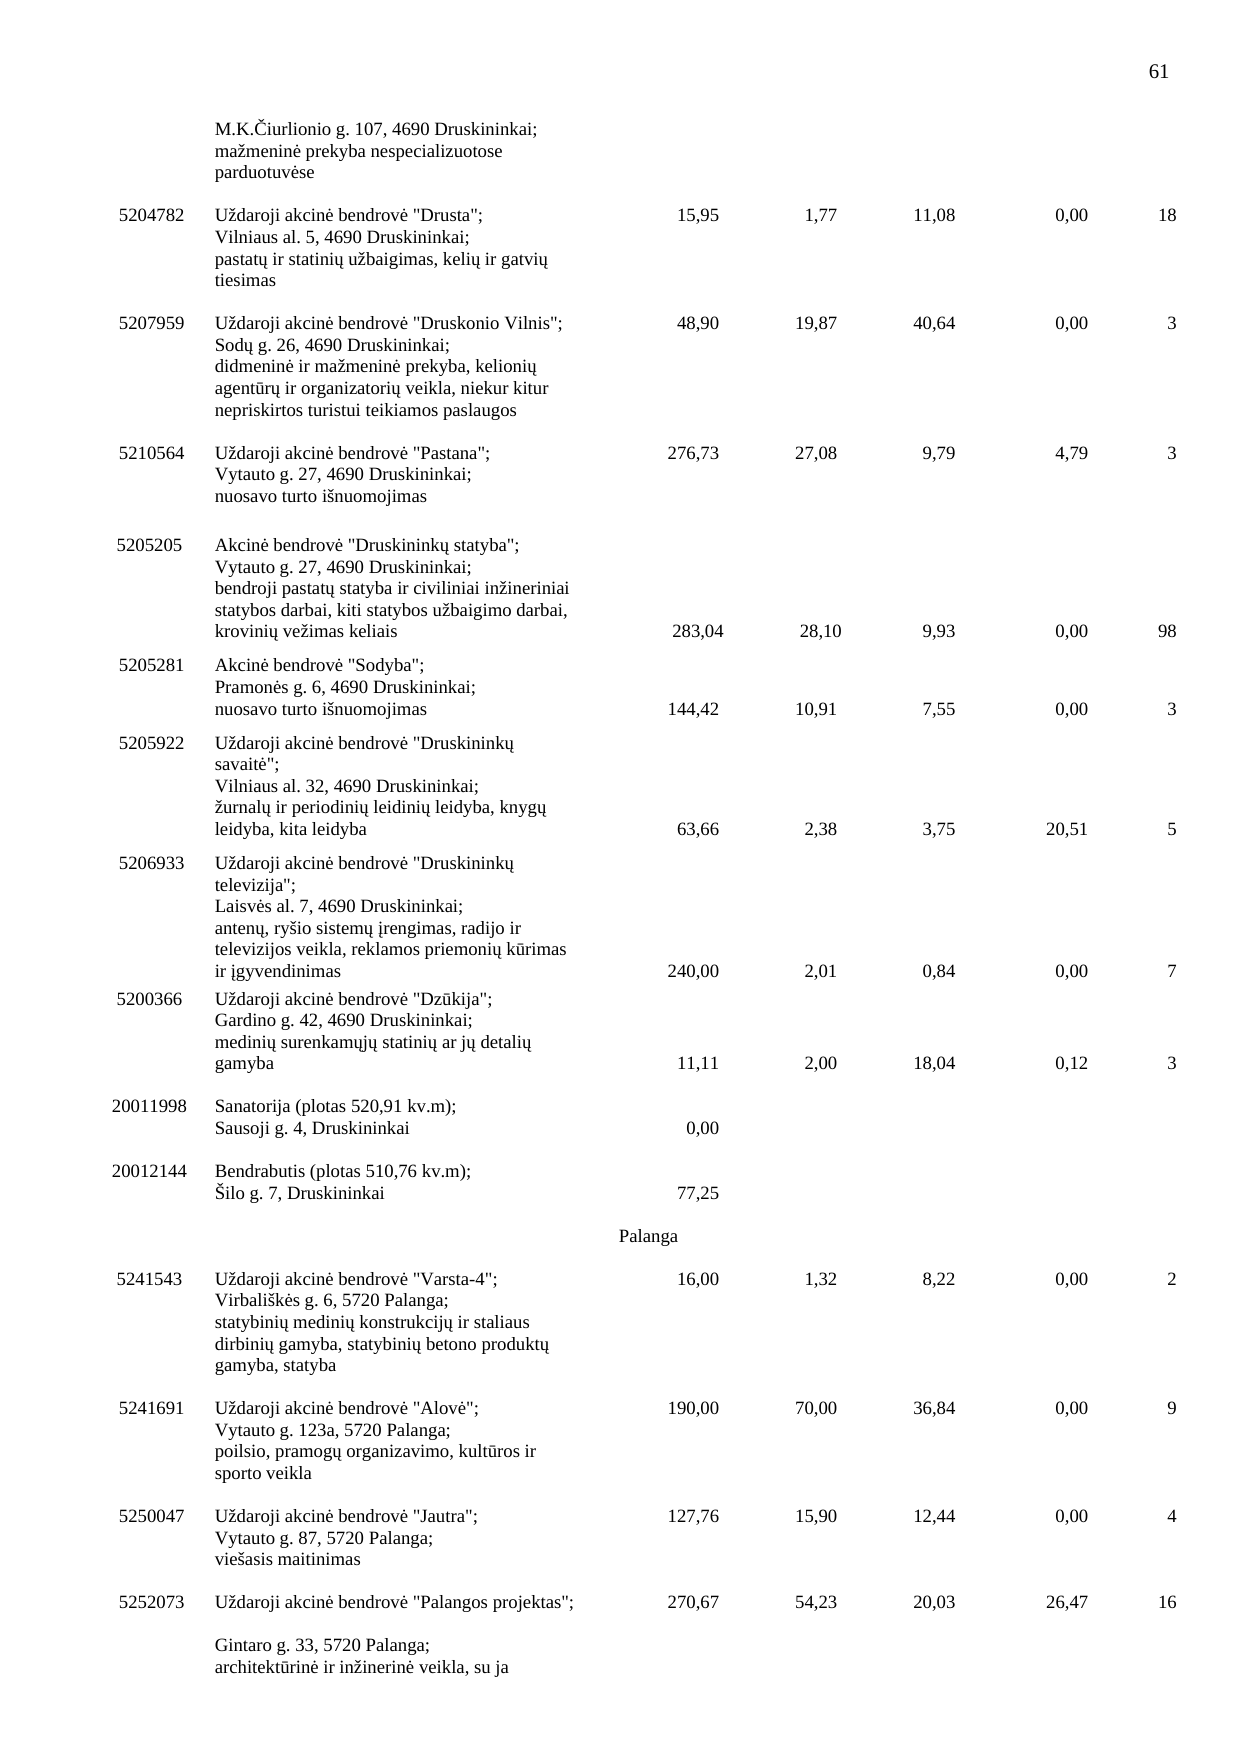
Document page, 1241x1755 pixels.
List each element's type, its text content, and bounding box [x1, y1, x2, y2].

table_cell [853, 1095, 971, 1160]
table_cell 7 [1104, 846, 1192, 987]
table_cell Uždaroji akcinė bendrovė "Druskininkų televizija"; Laisvės al. 7, 4690 Druskininkai; antenų, ryšio sistemų įrengimas, radijo ir televizijos veikla, reklamos priemonių kūrimas ir įgyvendinimas [203, 846, 587, 987]
table_cell 0,00 [971, 1505, 1104, 1591]
table_cell 5250047 [100, 1505, 203, 1591]
table_cell 20,51 [971, 725, 1104, 846]
table_cell 0,00 [971, 528, 1104, 648]
table_cell 3 [1104, 442, 1192, 528]
table_cell 5205205 [100, 528, 203, 648]
table_cell 4,79 [971, 442, 1104, 528]
table_cell 11,11 [587, 988, 735, 1095]
table_cell 7,55 [853, 648, 971, 725]
table_cell Uždaroji akcinė bendrovė "Pastana"; Vytauto g. 27, 4690 Druskininkai; nuosavo turto išnuomojimas [203, 442, 587, 528]
table_cell 0,00 [971, 204, 1104, 312]
table_cell 127,76 [587, 1505, 735, 1591]
table_cell 9,93 [853, 528, 971, 648]
table_cell 26,47 [971, 1591, 1104, 1677]
table_cell 270,67 [587, 1591, 735, 1677]
table_cell 0,00 [971, 1268, 1104, 1397]
table_cell 77,25 [587, 1160, 735, 1225]
table_cell 1,77 [735, 204, 853, 312]
table_cell 16 [1104, 1591, 1192, 1677]
table_cell 18 [1104, 204, 1192, 312]
table_cell 5205281 [100, 648, 203, 725]
table_cell [1104, 118, 1192, 204]
table_cell [735, 1160, 853, 1225]
table_cell 3 [1104, 988, 1192, 1095]
table_cell 5204782 [100, 204, 203, 312]
table_cell 19,87 [735, 312, 853, 442]
table_cell Uždaroji akcinė bendrovė "Jautra"; Vytauto g. 87, 5720 Palanga; viešasis maitinimas [203, 1505, 587, 1591]
table_cell 240,00 [587, 846, 735, 987]
table_cell 2,38 [735, 725, 853, 846]
table_cell 276,73 [587, 442, 735, 528]
table_cell 11,08 [853, 204, 971, 312]
table_cell 2,00 [735, 988, 853, 1095]
table_cell 0,00 [971, 846, 1104, 987]
table_cell 0,12 [971, 988, 1104, 1095]
table_cell 0,00 [971, 648, 1104, 725]
table_cell 36,84 [853, 1397, 971, 1505]
table_cell Uždaroji akcinė bendrovė "Varsta-4"; Virbališkės g. 6, 5720 Palanga; statybinių medinių konstrukcijų ir staliaus dirbinių gamyba, statybinių betono produktų gamyba, statyba [203, 1268, 587, 1397]
table_cell 144,42 [587, 648, 735, 725]
table_cell Uždaroji akcinė bendrovė "Palangos projektas"; Gintaro g. 33, 5720 Palanga; architektūrinė ir inžinerinė veikla, su ja [203, 1591, 587, 1677]
table_cell [853, 118, 971, 204]
table_cell 8,22 [853, 1268, 971, 1397]
table_cell [587, 118, 735, 204]
table_cell 98 [1104, 528, 1192, 648]
table_cell 5252073 [100, 1591, 203, 1677]
table_cell 5241543 [100, 1268, 203, 1397]
table_cell Uždaroji akcinė bendrovė "Druskininkų savaitė"; Vilniaus al. 32, 4690 Druskininkai; žurnalų ir periodinių leidinių leidyba, knygų leidyba, kita leidyba [203, 725, 587, 846]
table_cell Uždaroji akcinė bendrovė "Dzūkija"; Gardino g. 42, 4690 Druskininkai; medinių surenkamųjų statinių ar jų detalių gamyba [203, 988, 587, 1095]
table_cell [735, 1095, 853, 1160]
table_cell 27,08 [735, 442, 853, 528]
table_cell 54,23 [735, 1591, 853, 1677]
table_cell 0,00 [971, 1397, 1104, 1505]
table_cell 15,95 [587, 204, 735, 312]
table_cell Uždaroji akcinė bendrovė "Drusta"; Vilniaus al. 5, 4690 Druskininkai; pastatų ir statinių užbaigimas, kelių ir gatvių tiesimas [203, 204, 587, 312]
table_cell 3 [1104, 312, 1192, 442]
table_cell [971, 1160, 1104, 1225]
table_cell 20012144 [100, 1160, 203, 1225]
table_cell [100, 118, 203, 204]
table_cell 2,01 [735, 846, 853, 987]
table_cell 48,90 [587, 312, 735, 442]
table_cell [735, 118, 853, 204]
table_cell 283,04 [587, 528, 735, 648]
table_cell 40,64 [853, 312, 971, 442]
table_cell 9 [1104, 1397, 1192, 1505]
table_cell 63,66 [587, 725, 735, 846]
table_cell 15,90 [735, 1505, 853, 1591]
table_cell 0,00 [587, 1095, 735, 1160]
table_cell 20,03 [853, 1591, 971, 1677]
table_cell 3 [1104, 648, 1192, 725]
table_cell 1,32 [735, 1268, 853, 1397]
table_cell 20011998 [100, 1095, 203, 1160]
table_cell Sanatorija (plotas 520,91 kv.m); Sausoji g. 4, Druskininkai [203, 1095, 587, 1160]
table_cell 9,79 [853, 442, 971, 528]
table_cell 10,91 [735, 648, 853, 725]
table_cell [1104, 1160, 1192, 1225]
table_cell 5206933 [100, 846, 203, 987]
table_cell 0,00 [971, 312, 1104, 442]
table_cell 28,10 [735, 528, 853, 648]
table_cell 5205922 [100, 725, 203, 846]
table_cell 5 [1104, 725, 1192, 846]
table_cell 5210564 [100, 442, 203, 528]
table_cell 4 [1104, 1505, 1192, 1591]
table_cell 70,00 [735, 1397, 853, 1505]
table_cell M.K.Čiurlionio g. 107, 4690 Druskininkai; mažmeninė prekyba nespecializuotose parduotuvėse [203, 118, 587, 204]
table_cell 2 [1104, 1268, 1192, 1397]
table_cell Palanga [100, 1225, 1192, 1268]
table_cell [1104, 1095, 1192, 1160]
table_cell 5207959 [100, 312, 203, 442]
table_cell Uždaroji akcinė bendrovė "Alovė"; Vytauto g. 123a, 5720 Palanga; poilsio, pramogų organizavimo, kultūros ir sporto veikla [203, 1397, 587, 1505]
table_cell Uždaroji akcinė bendrovė "Druskonio Vilnis"; Sodų g. 26, 4690 Druskininkai; didmeninė ir mažmeninė prekyba, kelionių agentūrų ir organizatorių veikla, niekur kitur nepriskirtos turistui teikiamos paslaugos [203, 312, 587, 442]
table_cell 5200366 [100, 988, 203, 1095]
table_cell 190,00 [587, 1397, 735, 1505]
table_cell [971, 1095, 1104, 1160]
table_cell 18,04 [853, 988, 971, 1095]
table_cell 0,84 [853, 846, 971, 987]
table_cell Akcinė bendrovė "Druskininkų statyba"; Vytauto g. 27, 4690 Druskininkai; bendroji pastatų statyba ir civiliniai inžineriniai statybos darbai, kiti statybos užbaigimo darbai, krovinių vežimas keliais [203, 528, 587, 648]
table_cell 5241691 [100, 1397, 203, 1505]
table_cell Bendrabutis (plotas 510,76 kv.m); Šilo g. 7, Druskininkai [203, 1160, 587, 1225]
table_cell [971, 118, 1104, 204]
table_cell 12,44 [853, 1505, 971, 1591]
table_cell 3,75 [853, 725, 971, 846]
table_cell 16,00 [587, 1268, 735, 1397]
table_cell Akcinė bendrovė "Sodyba"; Pramonės g. 6, 4690 Druskininkai; nuosavo turto išnuomojimas [203, 648, 587, 725]
table_cell [853, 1160, 971, 1225]
